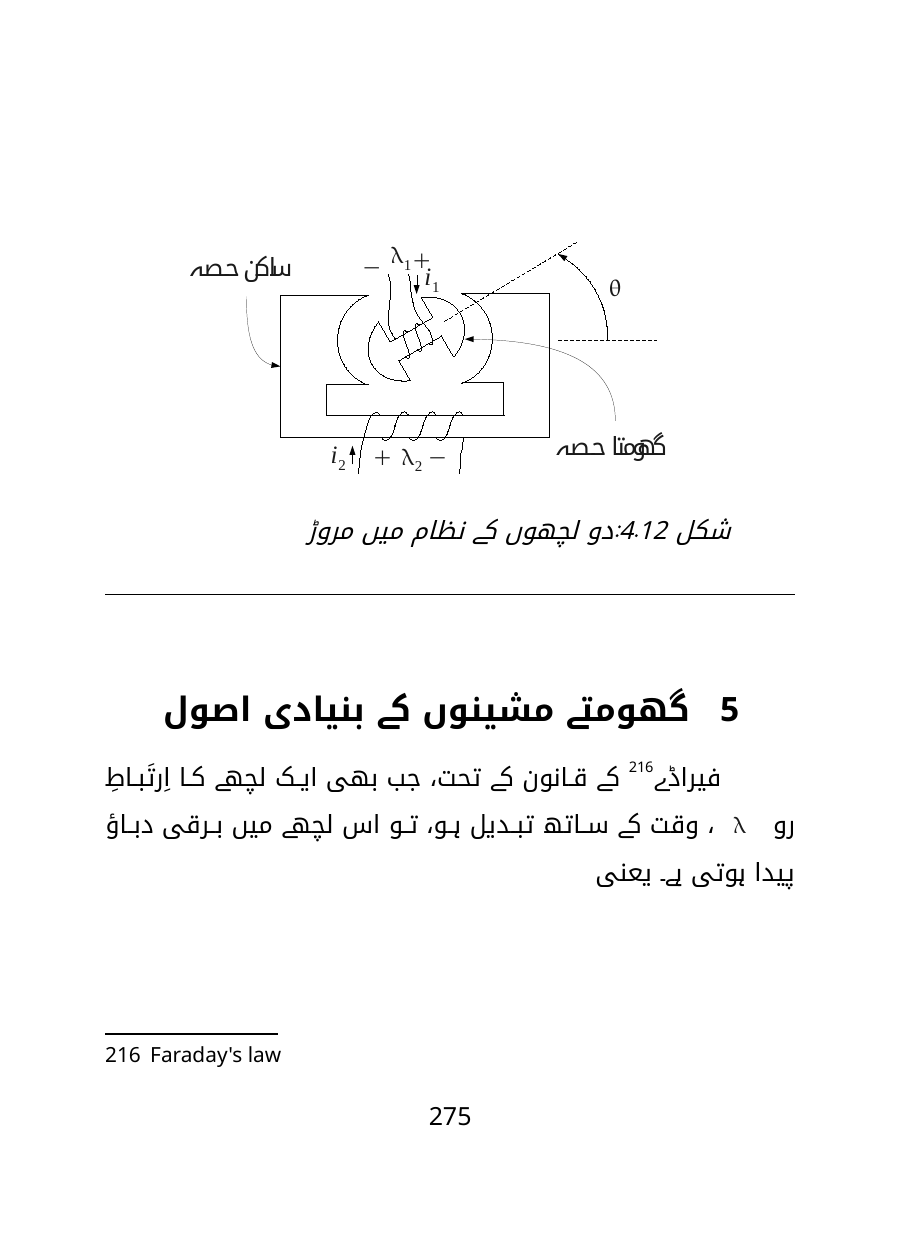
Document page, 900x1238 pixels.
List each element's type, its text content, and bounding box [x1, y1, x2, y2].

text Faraday's law [105, 1040, 795, 1068]
subtitle گھومتے مشینوں کے بنیادی اصول [105, 678, 720, 742]
text فیراڈے کے قانون کے تحت، جب بھی ایک لچھے کا اِرتَباطِ رو ، وقت کے ساتھ تبدیل ہو، تو اس لچھے میں برقی دباؤ پیدا ہوتی ہے۔ یعنی [105, 754, 795, 896]
text شکل 4.12:دو لچھوں کے نظام میں مروڑ [170, 181, 730, 555]
